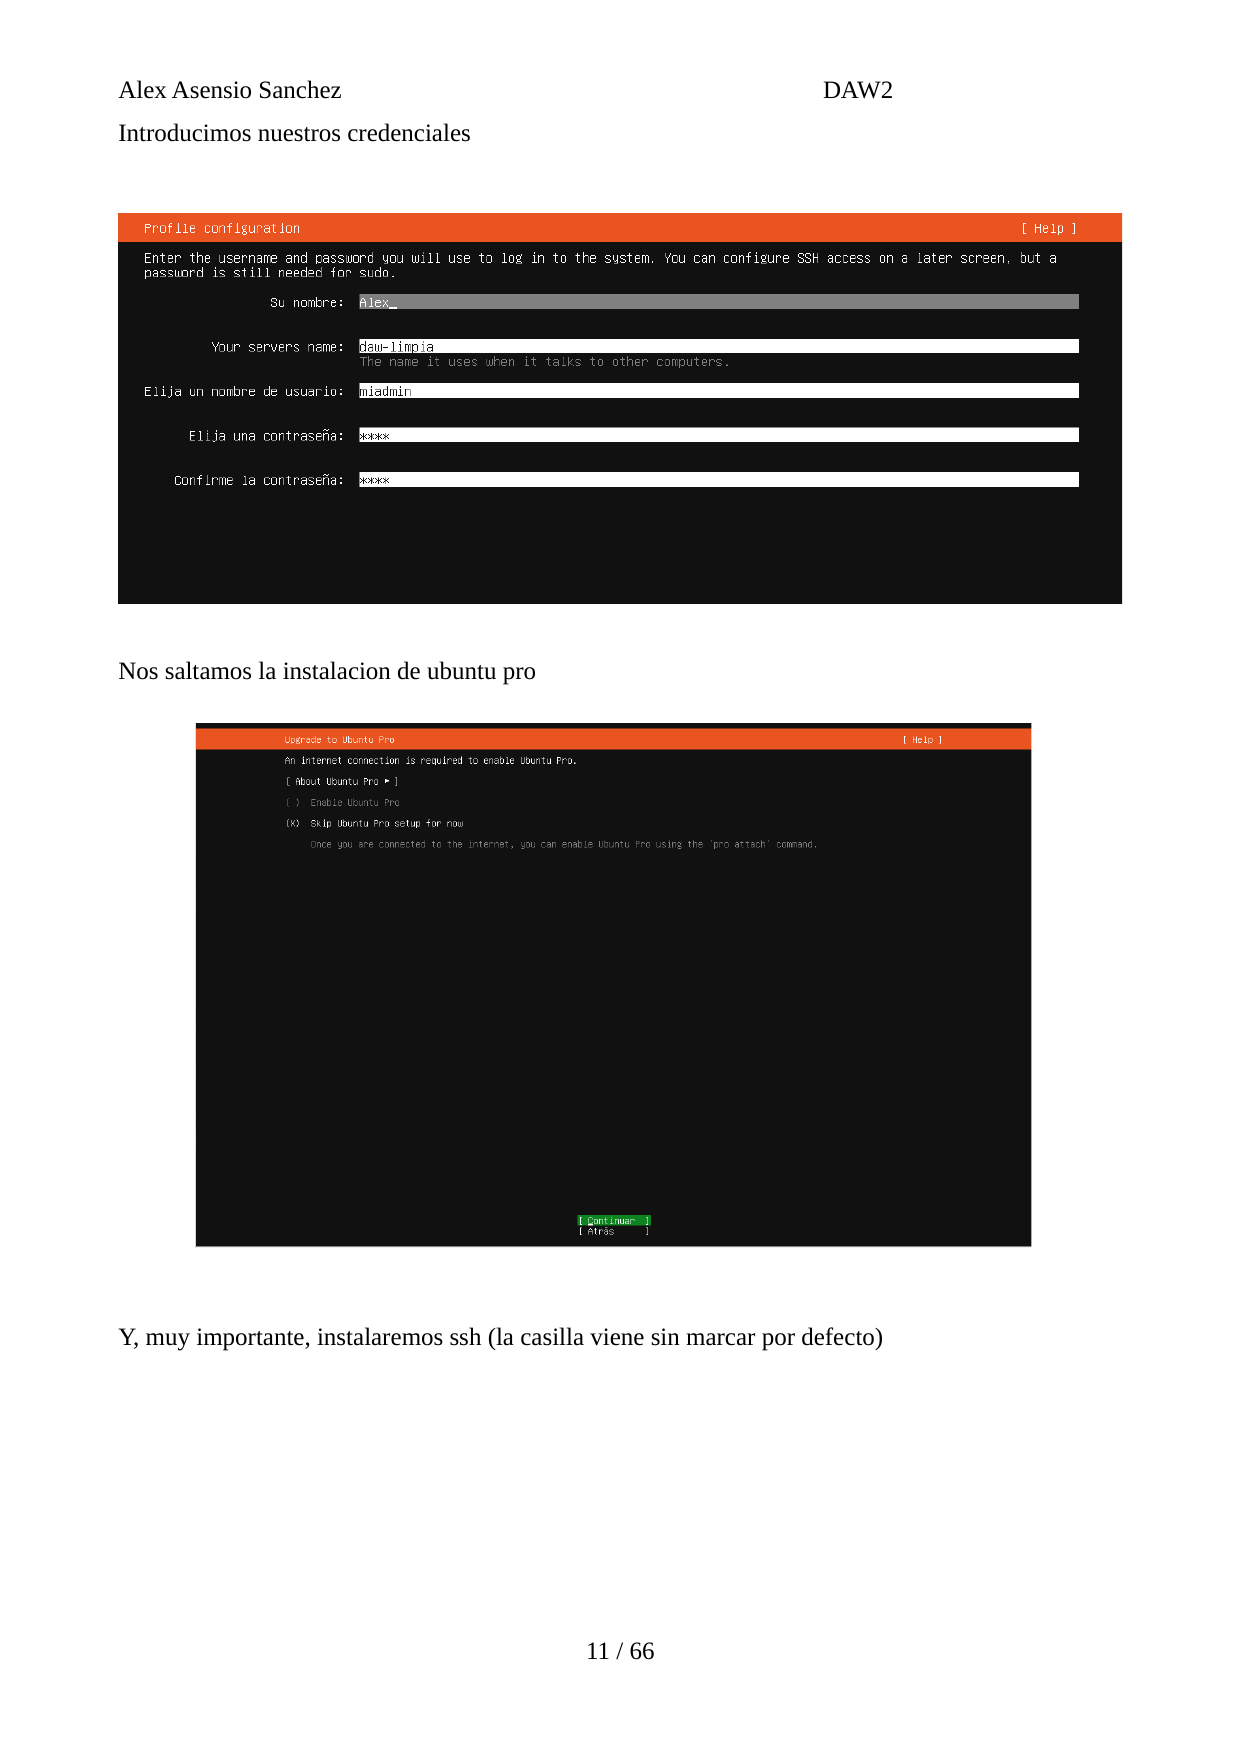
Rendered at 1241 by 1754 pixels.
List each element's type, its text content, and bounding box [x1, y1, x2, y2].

text Nos saltamos la instalacion de ubuntu pro [118, 656, 1122, 685]
text Introducimos nuestros credenciales [118, 118, 1122, 147]
text Y, muy importante, instalaremos ssh (la casilla viene sin marcar por defecto) [118, 1322, 1122, 1351]
